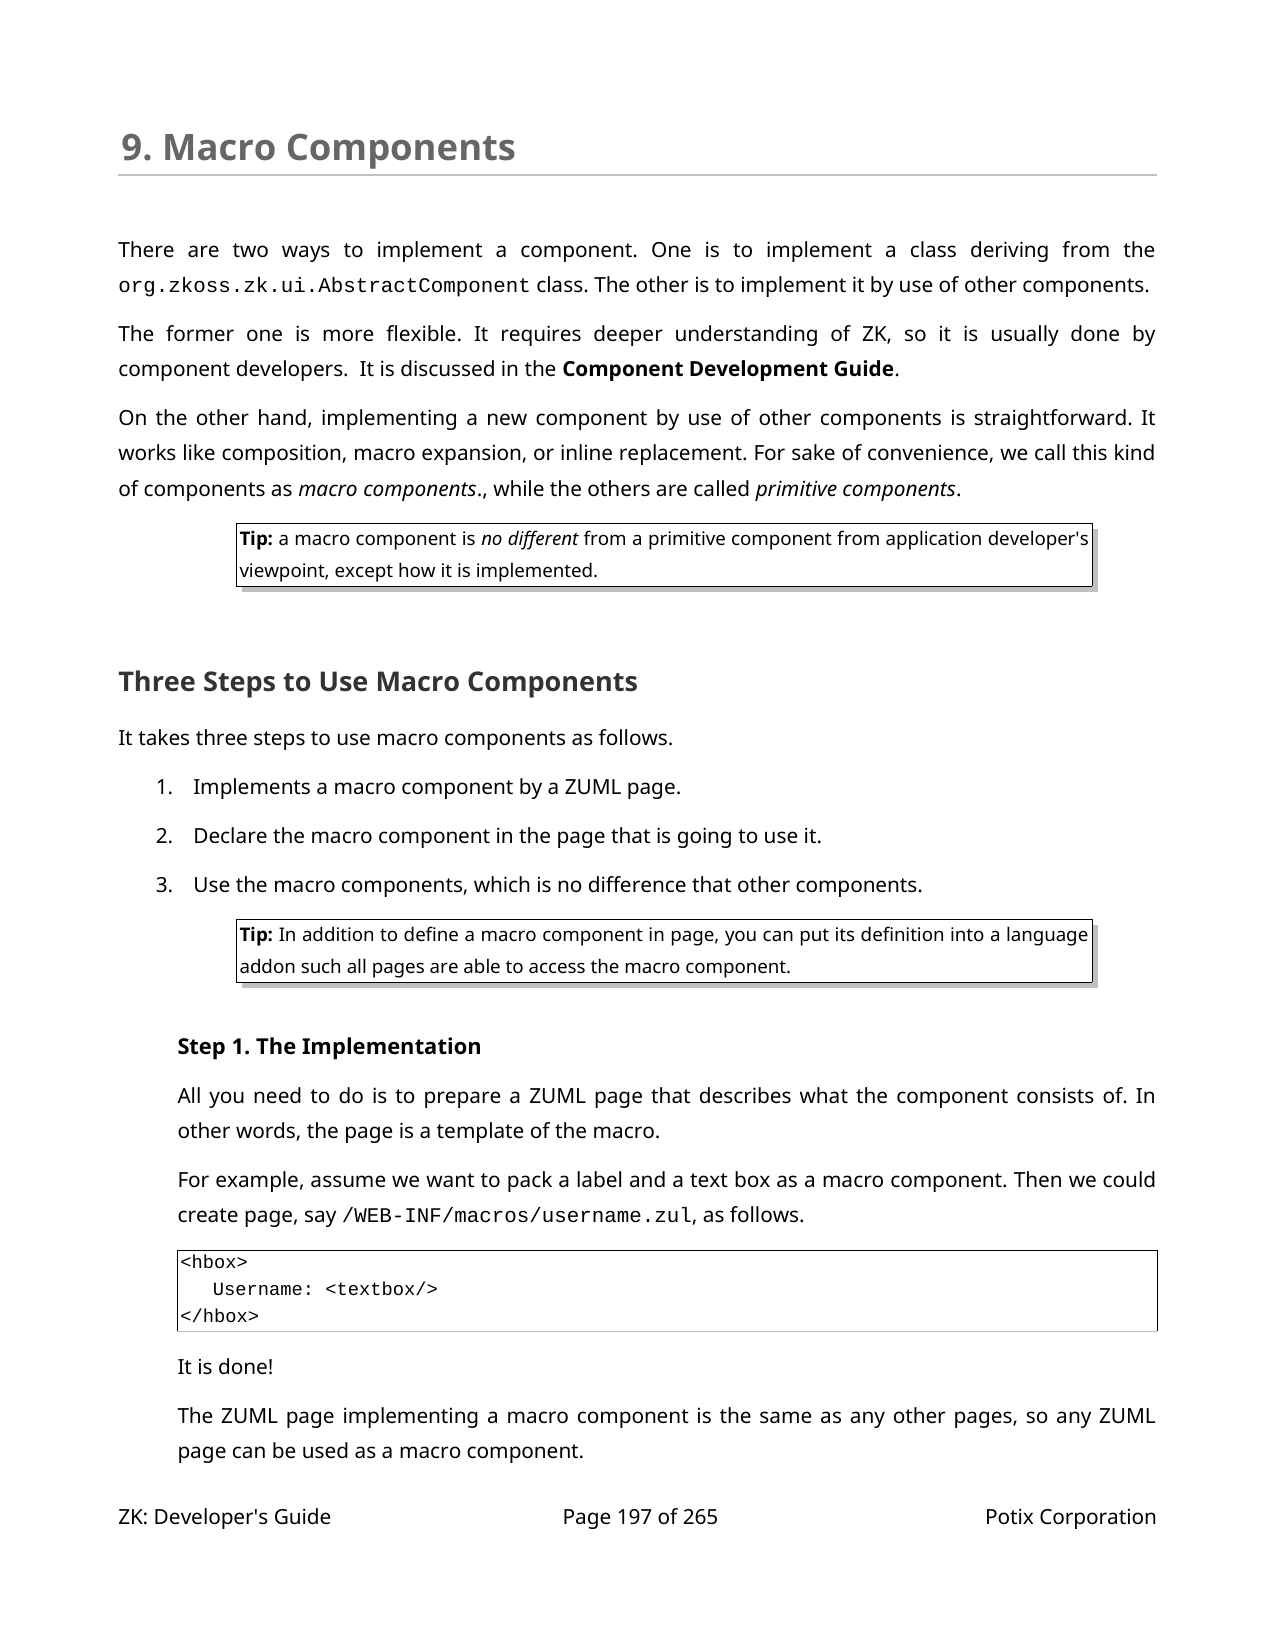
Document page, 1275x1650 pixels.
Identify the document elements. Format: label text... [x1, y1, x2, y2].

text </hbox> [178, 1304, 1157, 1331]
subtitle 9. Macro Components [118, 118, 1157, 174]
subtitle Three Steps to Use Macro Components [118, 663, 1157, 699]
text There are two ways to implement a component. One is to implement a class deriving from the org.zkoss.zk.ui.AbstractComponent class. The other is to implement it by use of other components. [118, 235, 1157, 299]
text The ZUML page implementing a macro component is the same as any other pages, so any ZUML page can be used as a macro component. [177, 1401, 1157, 1464]
text It is done! [177, 1352, 1157, 1380]
text On the other hand, implementing a new component by use of other components is straightforward. It works like composition, macro expansion, or inline replacement. For sake of convenience, we call this kind of components as macro components., while the others are called primitive components. [118, 403, 1157, 502]
text Tip: In addition to define a macro component in page, you can put its definition into a language addon such all pages are able to access the macro component. [237, 920, 1092, 982]
text Tip: a macro component is no different from a primitive component from application developer's viewpoint, except how it is implemented. [237, 524, 1092, 586]
list Implements a macro component by a ZUML page. [156, 772, 1157, 800]
subtitle Step 1. The Implementation [177, 1031, 1157, 1061]
text It takes three steps to use macro components as follows. [118, 723, 1157, 751]
text Username: <textbox/> [178, 1277, 1157, 1301]
text <hbox> [178, 1251, 1157, 1274]
text For example, assume we want to pack a label and a text box as a macro component. Then we could create page, say /WEB-INF/macros/username.zul, as follows. [177, 1165, 1157, 1229]
text All you need to do is to prepare a ZUML page that describes what the component consists of. In other words, the page is a template of the macro. [177, 1081, 1157, 1144]
text The former one is more flexible. It requires deeper understanding of ZK, so it is usually done by component developers. It is discussed in the Component Development Guide. [118, 319, 1157, 383]
list Use the macro components, which is no difference that other components. [156, 870, 1157, 898]
list Declare the macro component in the page that is going to use it. [156, 821, 1157, 849]
